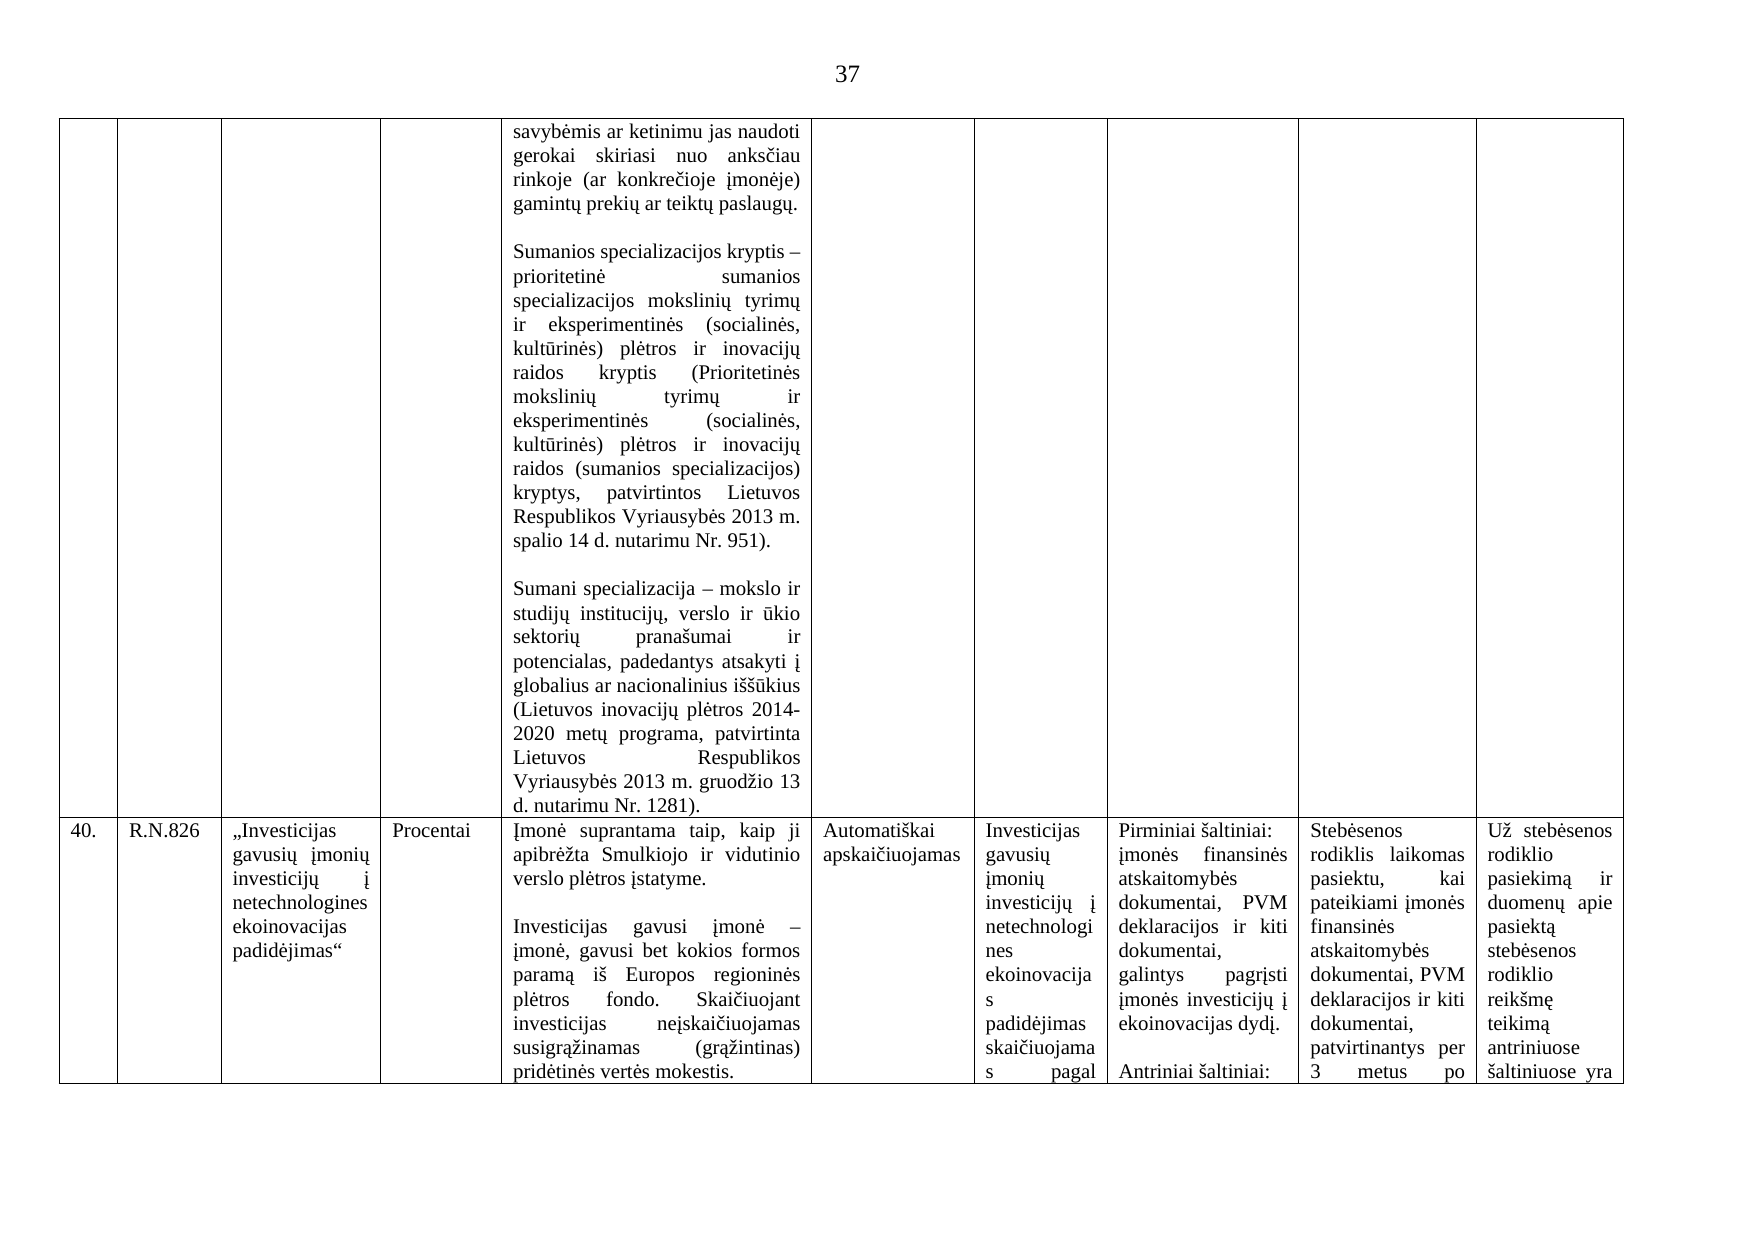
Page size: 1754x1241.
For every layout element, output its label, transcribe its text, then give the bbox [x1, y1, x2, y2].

table_cell [60, 119, 117, 817]
table_cell „Investicijas gavusių įmonių investicijų į netechnologines ekoinovacijas padidėjimas“ [222, 818, 380, 1083]
table_cell Pirminiai šaltiniai: įmonės finansinės atskaitomybės dokumentai, PVM deklaracijos ir kiti dokumentai, galintys pagrįsti įmonės investicijų į ekoinovacijas dydį. Antriniai šaltiniai: [1108, 818, 1298, 1083]
table_cell savybėmis ar ketinimu jas naudoti gerokai skiriasi nuo anksčiau rinkoje (ar konkrečioje įmonėje) gamintų prekių ar teiktų paslaugų. Sumanios specializacijos kryptis – prioritetinė sumanios specializacijos mokslinių tyrimų ir eksperimentinės (socialinės, kultūrinės) plėtros ir inovacijų raidos kryptis (Prioritetinės mokslinių tyrimų ir eksperimentinės (socialinės, kultūrinės) plėtros ir inovacijų raidos (sumanios specializacijos) kryptys, patvirtintos Lietuvos Respublikos Vyriausybės 2013 m. spalio 14 d. nutarimu Nr. 951). Sumani specializacija – mokslo ir studijų institucijų, verslo ir ūkio sektorių pranašumai ir potencialas, padedantys atsakyti į globalius ar nacionalinius iššūkius (Lietuvos inovacijų plėtros 2014-2020 metų programa, patvirtinta Lietuvos Respublikos Vyriausybės 2013 m. gruodžio 13 d. nutarimu Nr. 1281). [502, 119, 811, 817]
table_cell Įmonė suprantama taip, kaip ji apibrėžta Smulkiojo ir vidutinio verslo plėtros įstatyme. Investicijas gavusi įmonė – įmonė, gavusi bet kokios formos paramą iš Europos regioninės plėtros fondo. Skaičiuojant investicijas neįskaičiuojamas susigrąžinamas (grąžintinas) pridėtinės vertės mokestis. [502, 818, 811, 1083]
table_cell [381, 119, 501, 817]
table_cell [812, 119, 974, 817]
table_cell [1108, 119, 1298, 817]
table_cell Automatiškai apskaičiuojamas [812, 818, 974, 1083]
table_cell 40. [60, 818, 117, 1083]
table_cell Už stebėsenos rodiklio pasiekimą ir duomenų apie pasiektą stebėsenos rodiklio reikšmę teikimą antriniuose šaltiniuose yra [1477, 818, 1623, 1083]
table_cell [1477, 119, 1623, 817]
table_cell Investicijas gavusių įmonių investicijų į netechnologines ekoinovacijas padidėjimas skaičiuojamas pagal [975, 818, 1107, 1083]
table_cell [222, 119, 380, 817]
table_cell [975, 119, 1107, 817]
table_cell R.N.826 [118, 818, 221, 1083]
table_cell [1299, 119, 1476, 817]
table_cell [118, 119, 221, 817]
table_cell Stebėsenos rodiklis laikomas pasiektu, kai pateikiami įmonės finansinės atskaitomybės dokumentai, PVM deklaracijos ir kiti dokumentai, patvirtinantys per 3 metus po [1299, 818, 1476, 1083]
table_cell Procentai [381, 818, 501, 1083]
